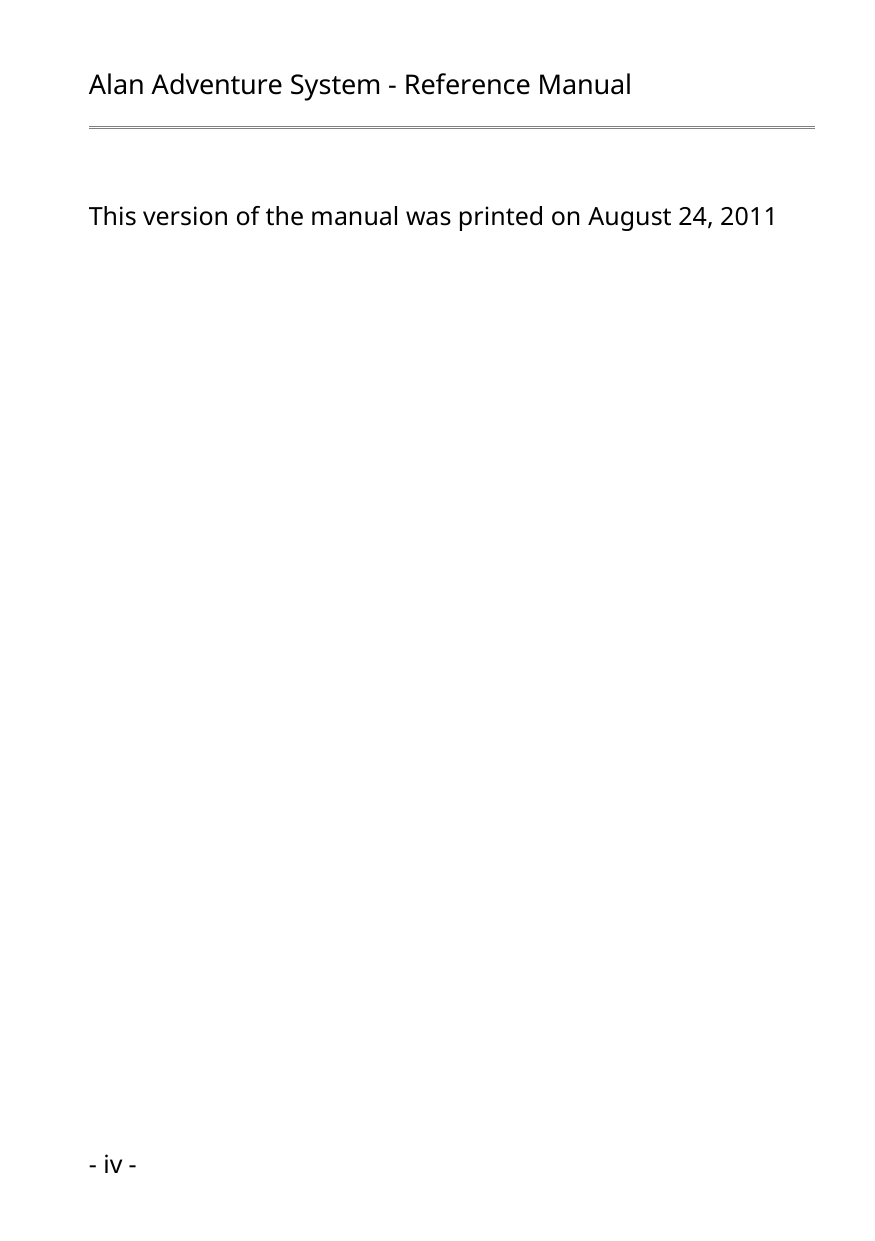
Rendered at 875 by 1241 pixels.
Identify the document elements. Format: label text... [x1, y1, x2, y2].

text This version of the manual was printed on August 24, 2011 [88, 199, 815, 233]
